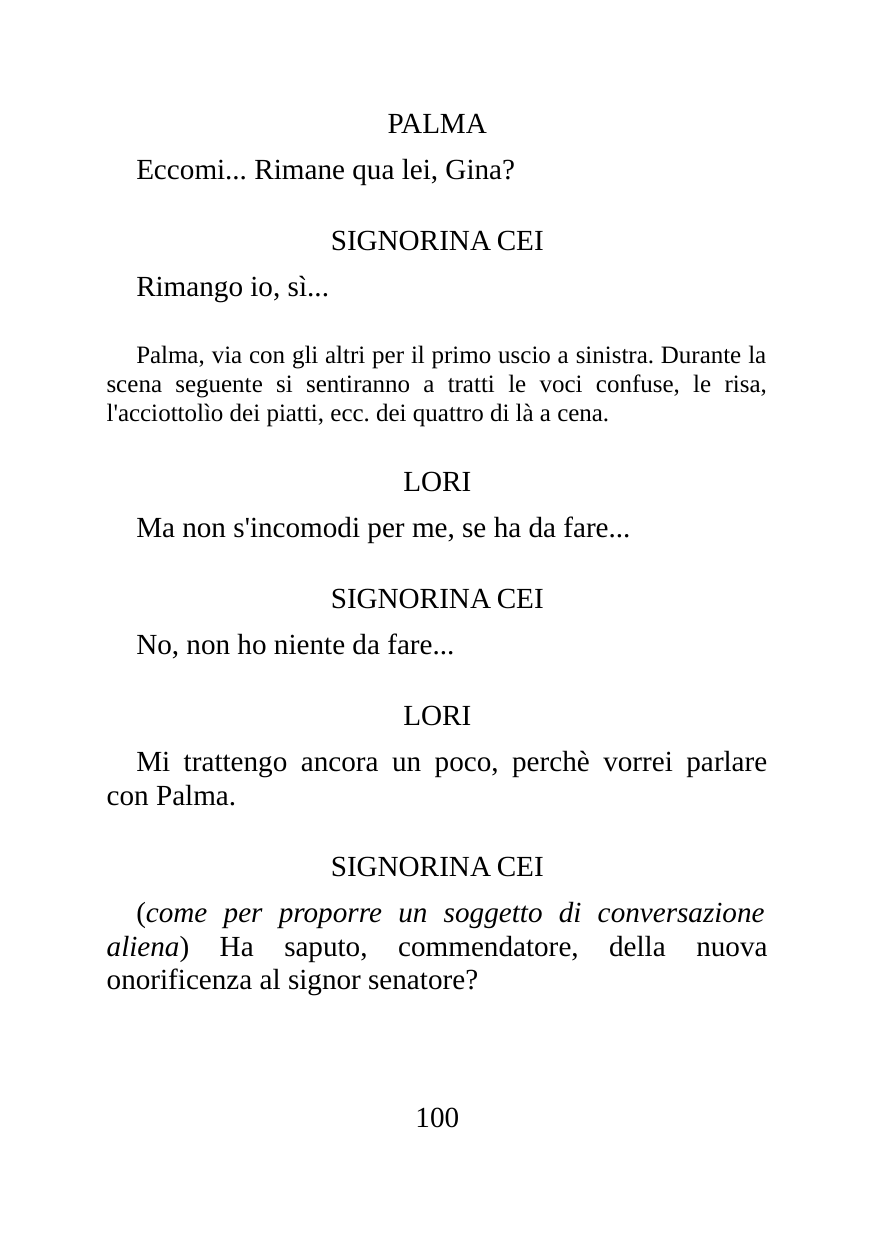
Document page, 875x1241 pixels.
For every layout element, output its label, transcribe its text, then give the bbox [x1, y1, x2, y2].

text Palma, via con gli altri per il primo uscio a sinistra. Durante la scena seguente si sentiranno a tratti le voci confuse, le risa, l'acciottolìo dei piatti, ecc. dei quattro di là a cena. [106, 341, 768, 427]
text No, non ho niente da fare... [106, 627, 768, 661]
text Rimango io, sì... [106, 269, 768, 303]
text PALMA [106, 106, 768, 140]
text Ma non s'incomodi per me, se ha da fare... [106, 510, 768, 544]
text Mi trattengo ancora un poco, perchè vorrei parlare con Palma. [106, 744, 768, 812]
text SIGNORINA CEI [106, 223, 768, 257]
text (come per proporre un soggetto di conversazione aliena) Ha saputo, commendatore, della nuova onorificenza al signor senatore? [106, 895, 768, 996]
text Eccomi... Rimane qua lei, Gina? [106, 152, 768, 186]
text LORI [106, 464, 768, 498]
text SIGNORINA CEI [106, 581, 768, 615]
text LORI [106, 698, 768, 732]
text SIGNORINA CEI [106, 849, 768, 883]
